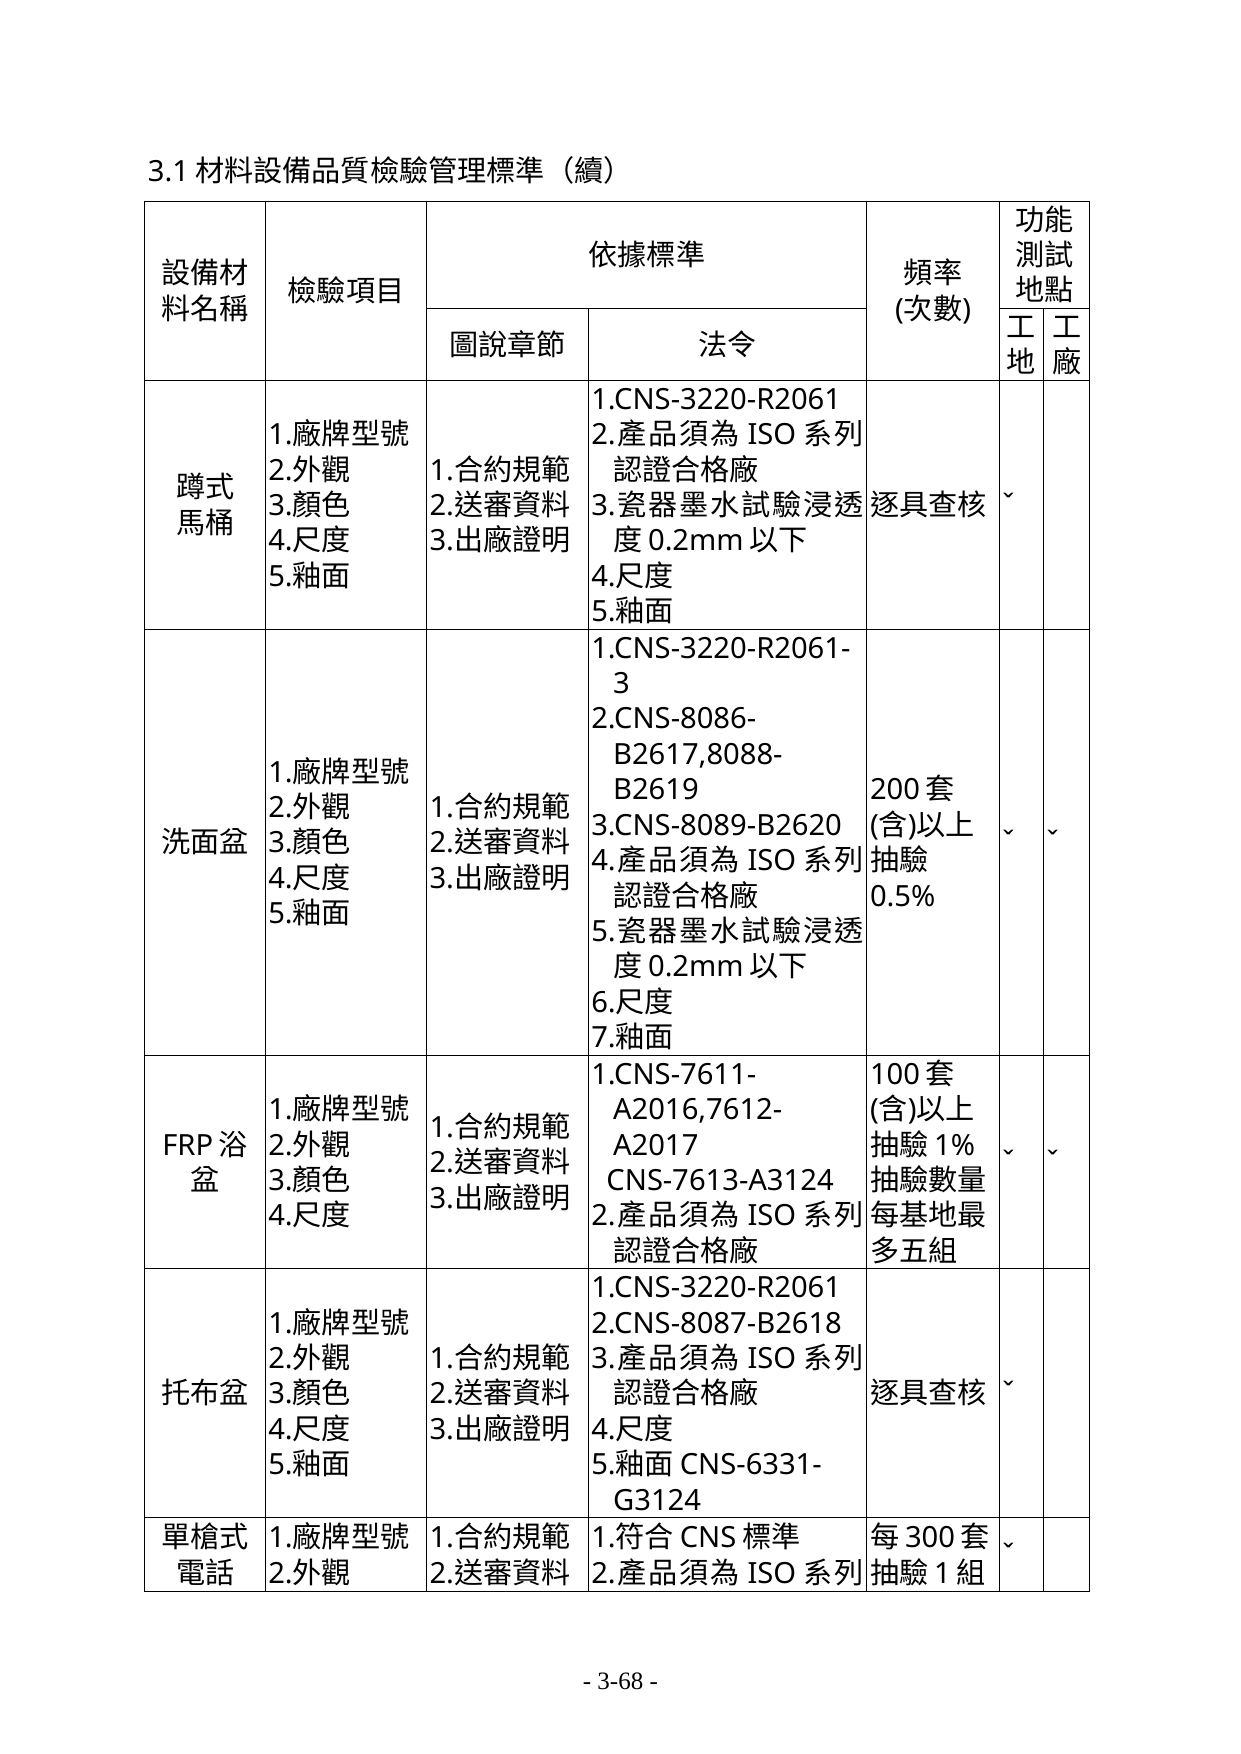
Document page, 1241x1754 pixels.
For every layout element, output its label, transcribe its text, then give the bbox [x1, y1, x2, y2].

table_cell 工地 [1000, 309, 1043, 380]
table_header 檢驗項目 [266, 202, 426, 380]
table_header 依據標準 [427, 202, 866, 308]
table_cell [1044, 1269, 1089, 1517]
table_cell 洗面盆 [145, 630, 265, 1055]
table_cell 蹲式 馬桶 [145, 381, 265, 629]
table_cell 圖說章節 [427, 309, 588, 380]
table_cell 單槍式電話 [145, 1518, 265, 1591]
table_cell FRP浴盆 [145, 1056, 265, 1268]
table_cell 托布盆 [145, 1269, 265, 1517]
table_cell ˇ [1000, 630, 1043, 1055]
table_cell 逐具查核 [867, 381, 999, 629]
table_cell 1.廠牌型號 2.外觀 [266, 1518, 426, 1591]
table_cell 1.CNS-3220-R2061 2.CNS-8087-B2618 3.產品須為ISO系列認證合格廠 4.尺度 5.釉面CNS-6331-G3124 [589, 1269, 866, 1517]
table_cell 1.廠牌型號 2.外觀 3.顏色 4.尺度 5.釉面 [266, 1269, 426, 1517]
table_cell ˇ [1044, 630, 1089, 1055]
table_cell 1.合約規範 2.送審資料 3.出廠證明 [427, 1269, 588, 1517]
table_cell 每300套抽驗1組 [867, 1518, 999, 1591]
table_header 設備材料名稱 [145, 202, 265, 380]
table_cell 1.CNS-3220-R2061-3 2.CNS-8086-B2617,8088-B2619 3.CNS-8089-B2620 4.產品須為ISO系列認證合格廠 5.瓷器墨水試驗浸透度0.2mm以下 6.尺度 7.釉面 [589, 630, 866, 1055]
table_cell 1.廠牌型號 2.外觀 3.顏色 4.尺度 5.釉面 [266, 381, 426, 629]
table_cell ˇ [1044, 1056, 1089, 1268]
table_cell 100套(含)以上抽驗1%抽驗數量每基地最多五組 [867, 1056, 999, 1268]
table_cell 1.廠牌型號 2.外觀 3.顏色 4.尺度 [266, 1056, 426, 1268]
table_cell ˇ [1000, 1518, 1043, 1591]
table_cell [1044, 1518, 1089, 1591]
table_cell 1.廠牌型號 2.外觀 3.顏色 4.尺度 5.釉面 [266, 630, 426, 1055]
table_cell 1.合約規範 2.送審資料 [427, 1518, 588, 1591]
table_cell 200套(含)以上抽驗0.5% [867, 630, 999, 1055]
table_cell 1.CNS-7611-A2016,7612-A2017 CNS-7613-A3124 2.產品須為ISO系列認證合格廠 [589, 1056, 866, 1268]
table_cell 1.符合CNS標準 2.產品須為ISO系列 [589, 1518, 866, 1591]
table_cell 工廠 [1044, 309, 1089, 380]
table_cell 1.合約規範 2.送審資料 3.出廠證明 [427, 630, 588, 1055]
table_cell 1.合約規範 2.送審資料 3.出廠證明 [427, 1056, 588, 1268]
table_cell [1044, 381, 1089, 629]
table_header 功能測試地點 [1000, 202, 1089, 308]
table_cell ˇ [1000, 1269, 1043, 1517]
table_cell 逐具查核 [867, 1269, 999, 1517]
table_cell 法令 [589, 309, 866, 380]
table_cell 1.合約規範 2.送審資料 3.出廠證明 [427, 381, 588, 629]
text 3.1材料設備品質檢驗管理標準（續） [148, 148, 1092, 190]
table_header 頻率 (次數) [867, 202, 999, 380]
table_cell 1.CNS-3220-R2061 2.產品須為ISO系列認證合格廠 3.瓷器墨水試驗浸透度0.2mm以下 4.尺度 5.釉面 [589, 381, 866, 629]
table_cell ˇ [1000, 381, 1043, 629]
table_cell ˇ [1000, 1056, 1043, 1268]
